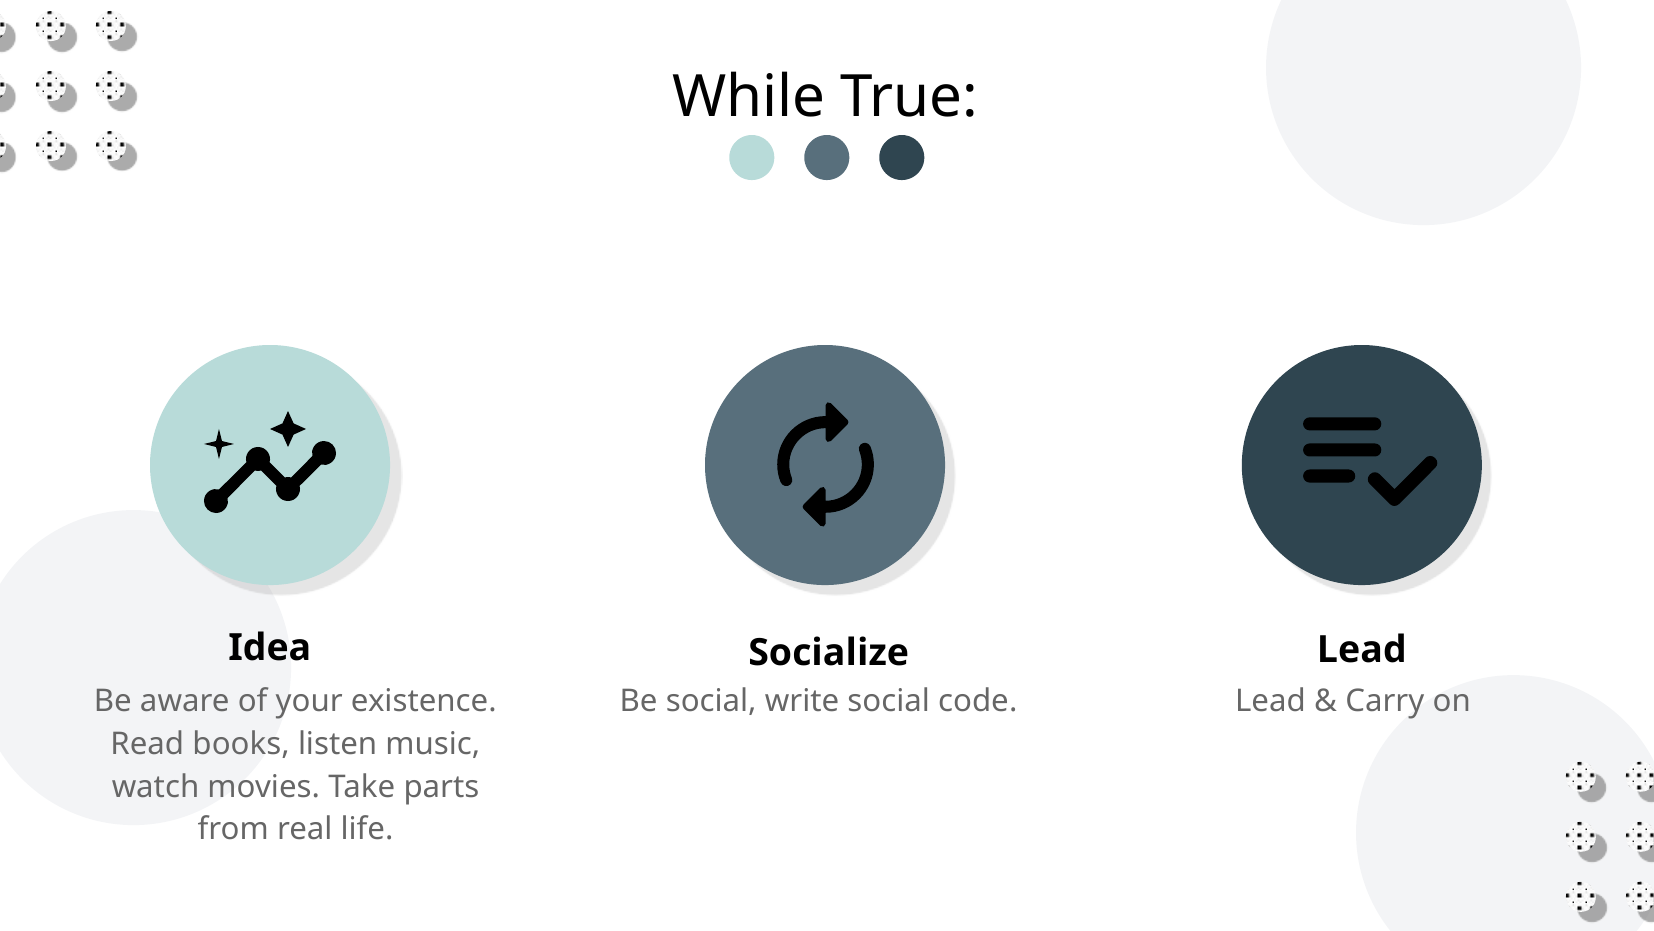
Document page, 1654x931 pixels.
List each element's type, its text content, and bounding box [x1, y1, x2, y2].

picture [750, 388, 902, 541]
picture [1585, 762, 1596, 792]
text_box Be social, write social code. [590, 670, 1047, 931]
text_box [705, 345, 946, 586]
text_box [1241, 345, 1482, 586]
text_box [729, 135, 775, 181]
picture [0, 14, 6, 39]
picture [1286, 375, 1450, 538]
text_box [879, 135, 925, 181]
picture [95, 130, 127, 162]
text_box Lead [1256, 615, 1467, 670]
text_box Socialize [720, 618, 938, 670]
text_box While True: [420, 46, 1231, 132]
picture [0, 133, 7, 159]
picture [0, 74, 6, 99]
picture [35, 130, 67, 162]
picture [95, 10, 126, 41]
text_box Lead & Carry on [1122, 670, 1585, 931]
picture [35, 11, 66, 42]
picture [95, 70, 126, 101]
picture [1585, 882, 1596, 912]
picture [1625, 881, 1654, 912]
picture [1625, 761, 1654, 792]
picture [1585, 822, 1596, 852]
picture [195, 390, 346, 541]
picture [1625, 821, 1654, 852]
text_box [150, 345, 391, 586]
picture [35, 70, 66, 102]
text_box Idea [165, 612, 376, 670]
text_box Be aware of your existence. Read books, listen music, watch movies. Take parts from real life. [60, 670, 532, 931]
text_box [804, 135, 850, 181]
